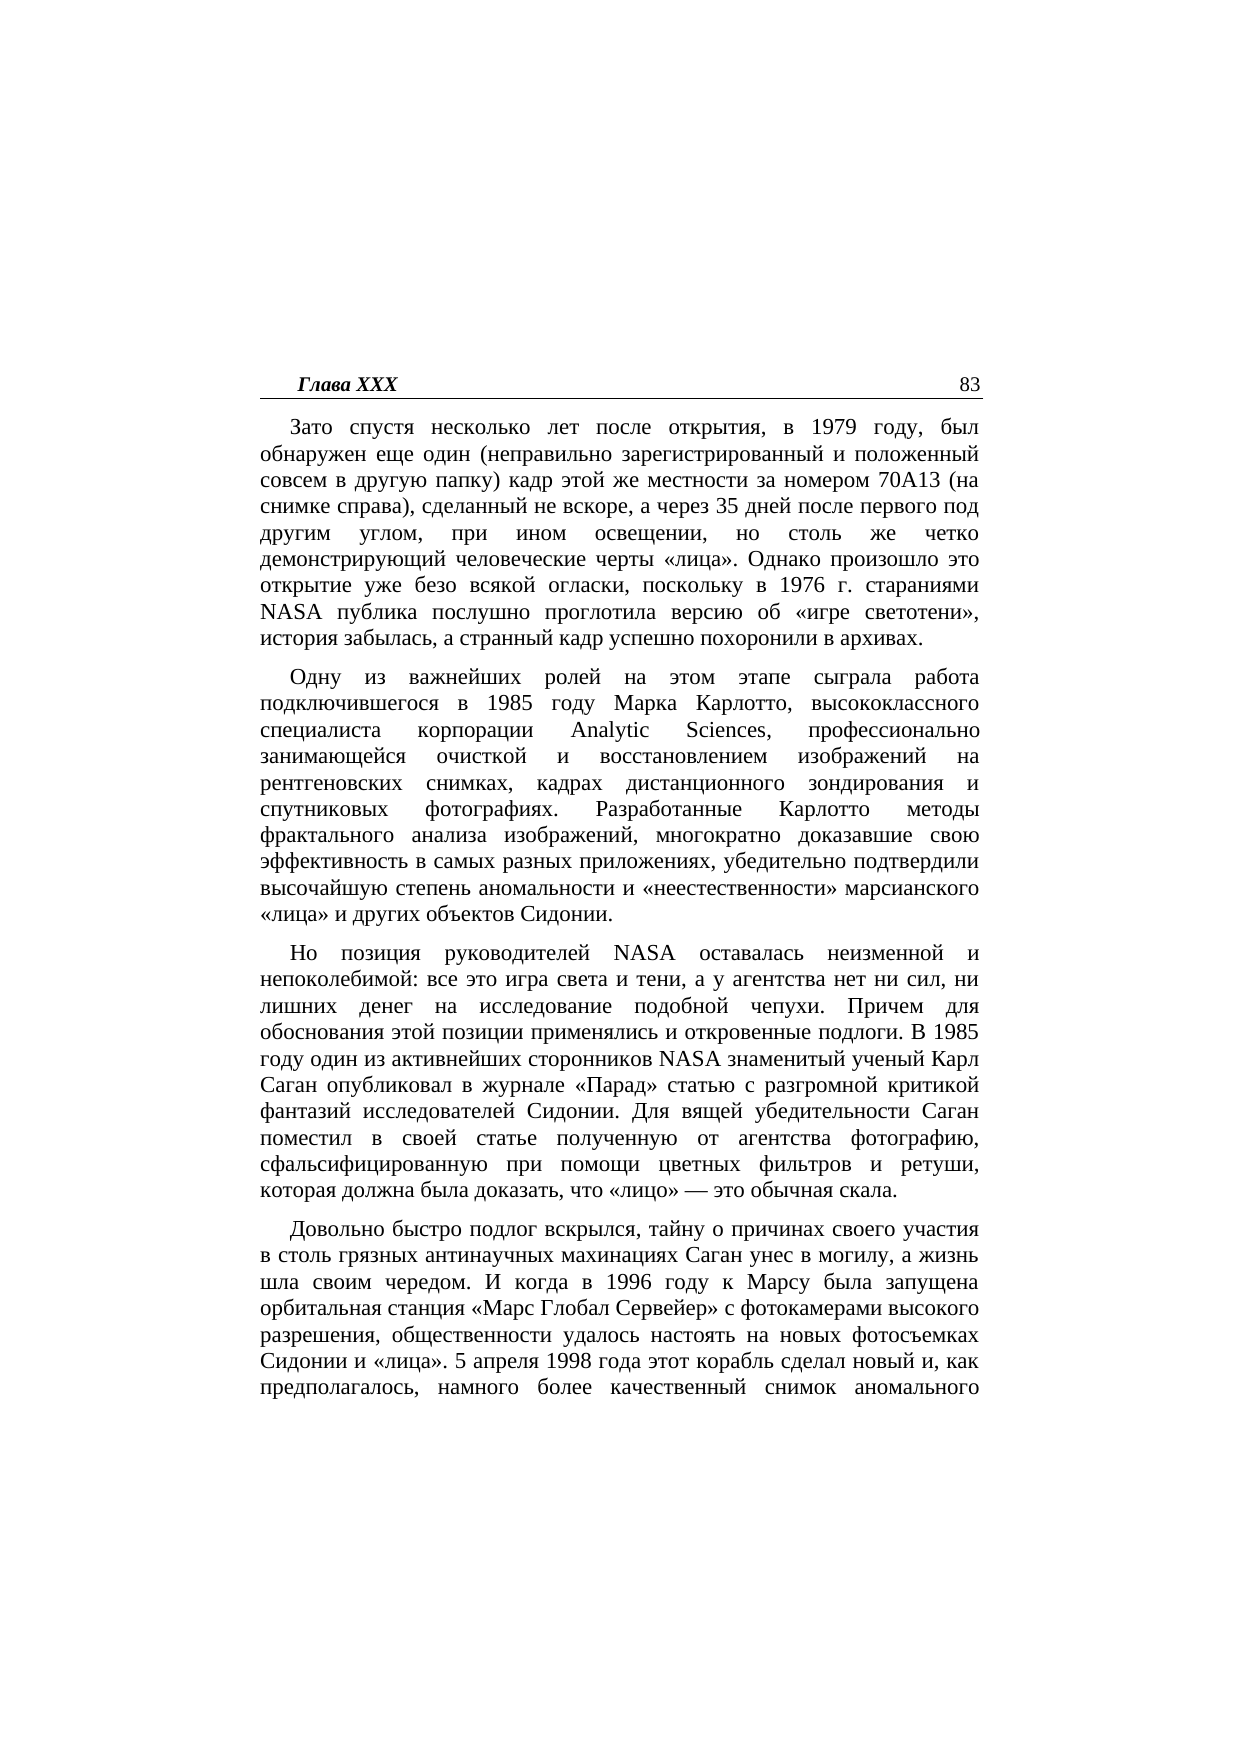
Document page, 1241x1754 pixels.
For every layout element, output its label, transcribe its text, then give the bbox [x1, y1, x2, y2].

text Зато спустя несколько лет после открытия, в 1979 году, был обнаружен еще один (неправильно зарегистрированный и положенный совсем в другую папку) кадр этой же местности за номером 70А13 (на снимке справа), сделанный не вскоре, а через 35 дней после первого под другим углом, при ином освещении, но столь же четко демонстрирующий человеческие черты «лица». Однако произошло это открытие уже безо всякой огласки, поскольку в 1976 г. стараниями NASA публика послушно проглотила версию об «игре светотени», история забылась, а странный кадр успешно похоронили в архивах. [260, 413, 980, 651]
text Одну из важнейших ролей на этом этапе сыграла работа подключившегося в 1985 году Марка Карлотто, высококлассного специалиста корпорации Analytic Sciences, профессионально занимающейся очисткой и восстановлением изображений на рентгеновских снимках, кадрах дистанционного зондирования и спутниковых фотографиях. Разработанные Карлотто методы фрактального анализа изображений, многократно доказавшие свою эффективность в самых разных приложениях, убедительно подтвердили высочайшую степень аномальности и «неестественности» марсианского «лица» и других объектов Сидонии. [260, 663, 980, 927]
text Но позиция руководителей NASA оставалась неизменной и непоколебимой: все это игра света и тени, а у агентства нет ни сил, ни лишних денег на исследование подобной чепухи. Причем для обоснования этой позиции применялись и откровенные подлоги. В 1985 году один из активнейших сторонников NASA знаменитый ученый Карл Саган опубликовал в журнале «Парад» статью с разгромной критикой фантазий исследователей Сидонии. Для вящей убедительности Саган поместил в своей статье полученную от агентства фотографию, сфальсифицированную при помощи цветных фильтров и ретуши, которая должна была доказать, что «лицо» — это обычная скала. [260, 939, 980, 1203]
text Довольно быстро подлог вскрылся, тайну о причинах своего участия в столь грязных антинаучных махинациях Саган унес в могилу, а жизнь шла своим чередом. И когда в 1996 году к Марсу была запущена орбитальная станция «Марс Глобал Сервейер» с фотокамерами высокого разрешения, общественности удалось настоять на новых фотосъемках Сидонии и «лица». 5 апреля 1998 года этот корабль сделал новый и, как предполагалось, намного более качественный снимок аномального [260, 1215, 980, 1400]
